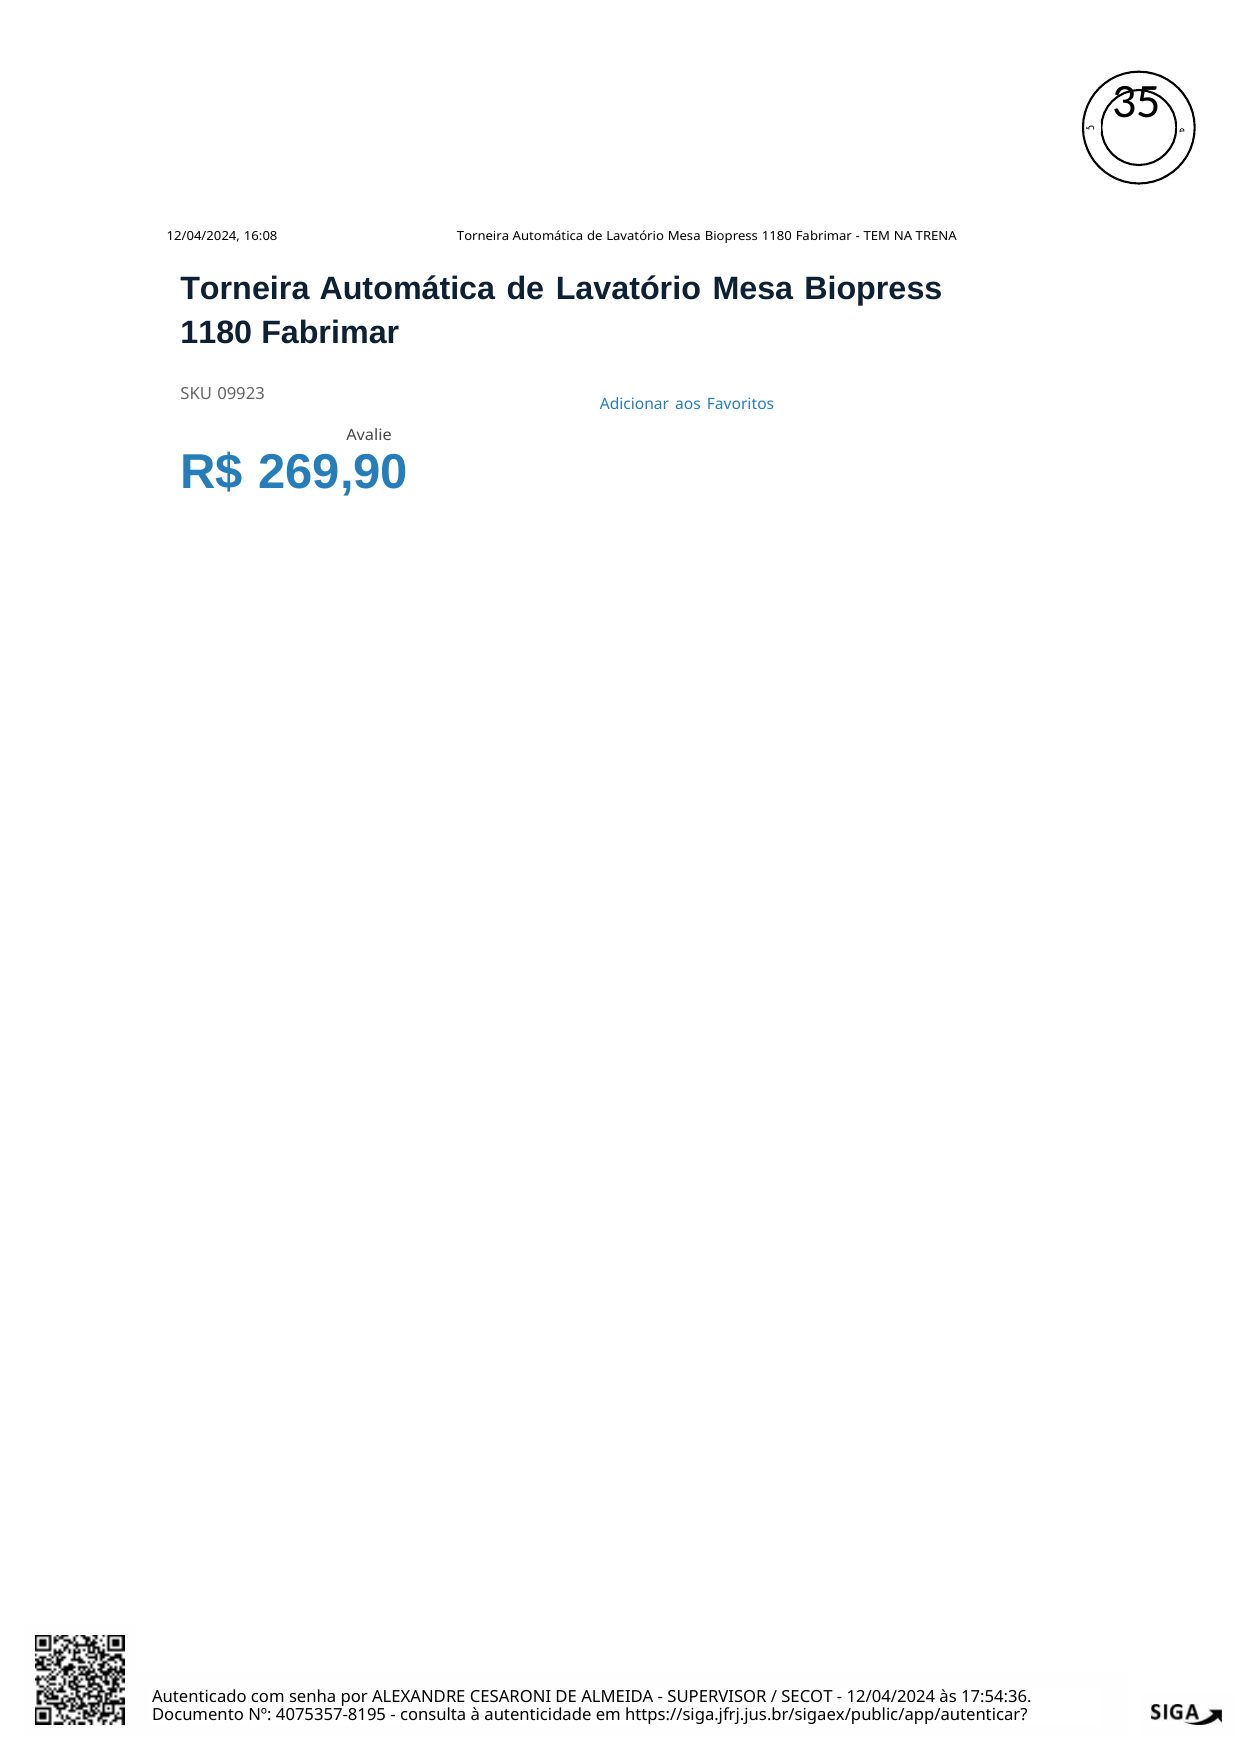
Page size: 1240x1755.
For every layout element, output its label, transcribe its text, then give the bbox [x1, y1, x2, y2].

text 12/04/2024, 16:08 Torneira Automática de Lavatório Mesa Biopress 1180 Fabrimar - TEM NA TRENA [166, 227, 1239, 244]
text Adicionar aos Favoritos [599, 392, 1239, 414]
subtitle Torneira Automática de Lavatório Mesa Biopress 1180 Fabrimar [180, 269, 1012, 350]
text e [1179, 124, 1193, 132]
text Avalie [154, 427, 391, 444]
text SKU 09923 [180, 381, 413, 404]
text ç [1085, 125, 1099, 132]
text R$ 269,90 [180, 444, 413, 499]
